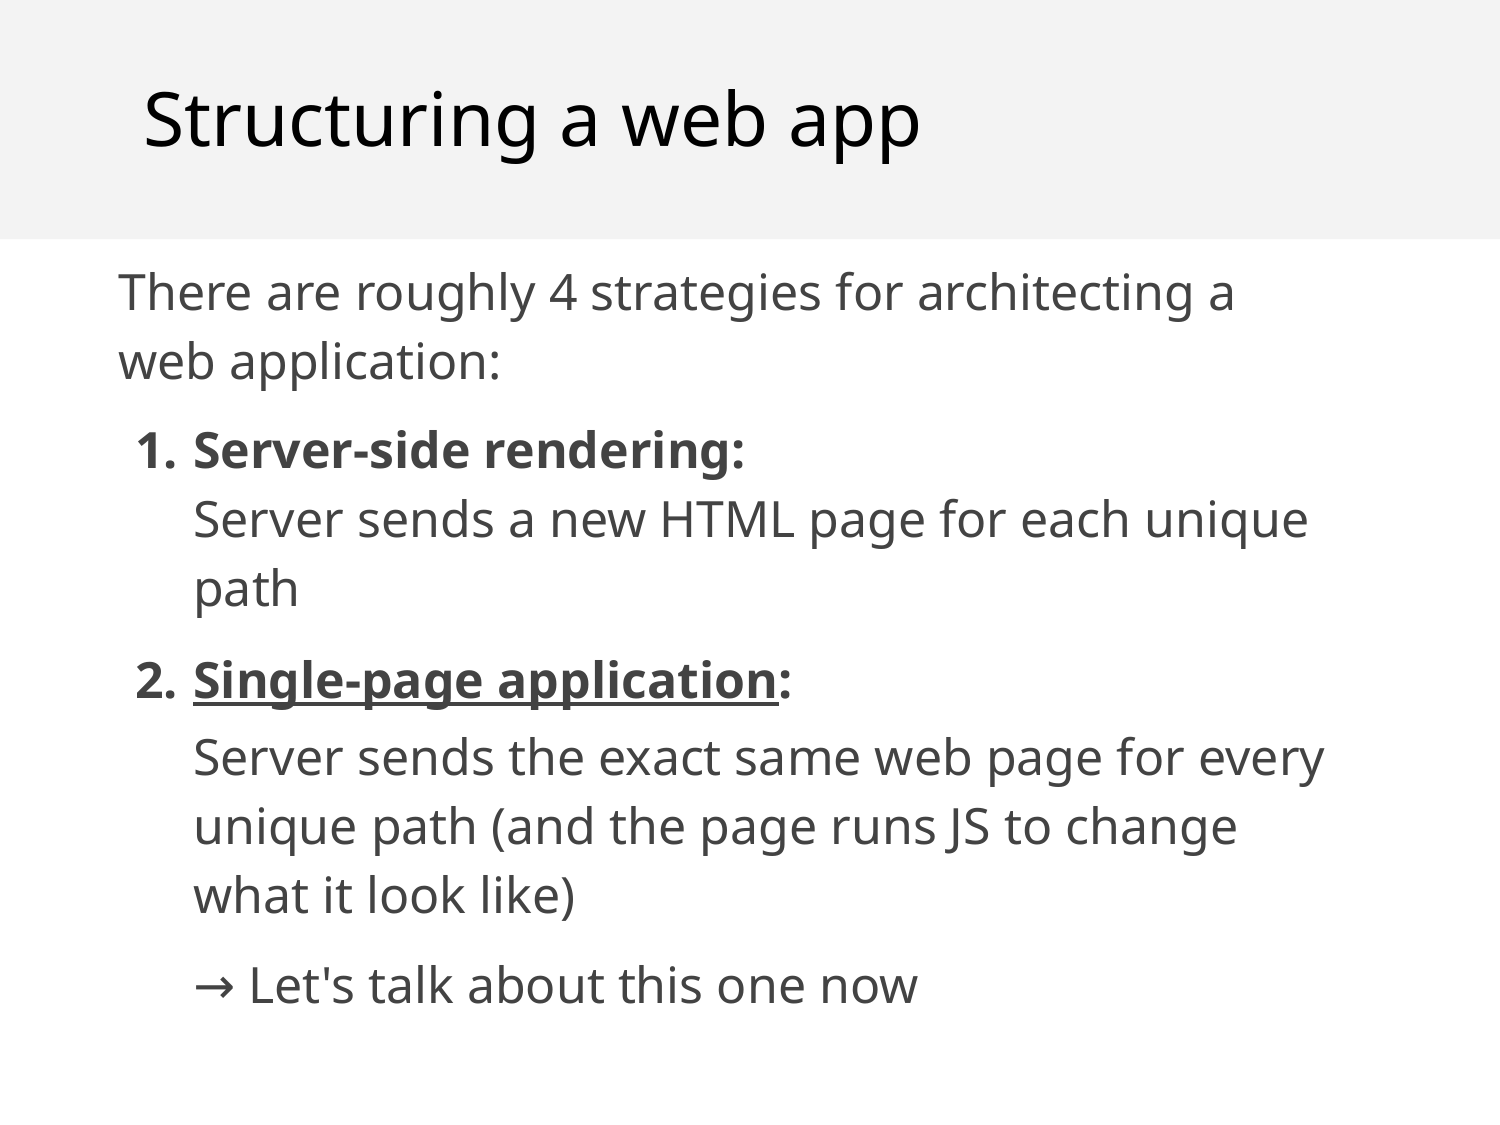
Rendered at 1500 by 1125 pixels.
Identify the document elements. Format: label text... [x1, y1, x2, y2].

title Structuring a web app [128, 56, 1372, 183]
list There are roughly 4 strategies for architecting a web application: Server-side rendering: Server sends a new HTML page for each unique path Single-page application: Server sends the exact same web page for every unique path (and the page runs JS to change what it look like) → Let's talk about this one now [103, 236, 1347, 984]
